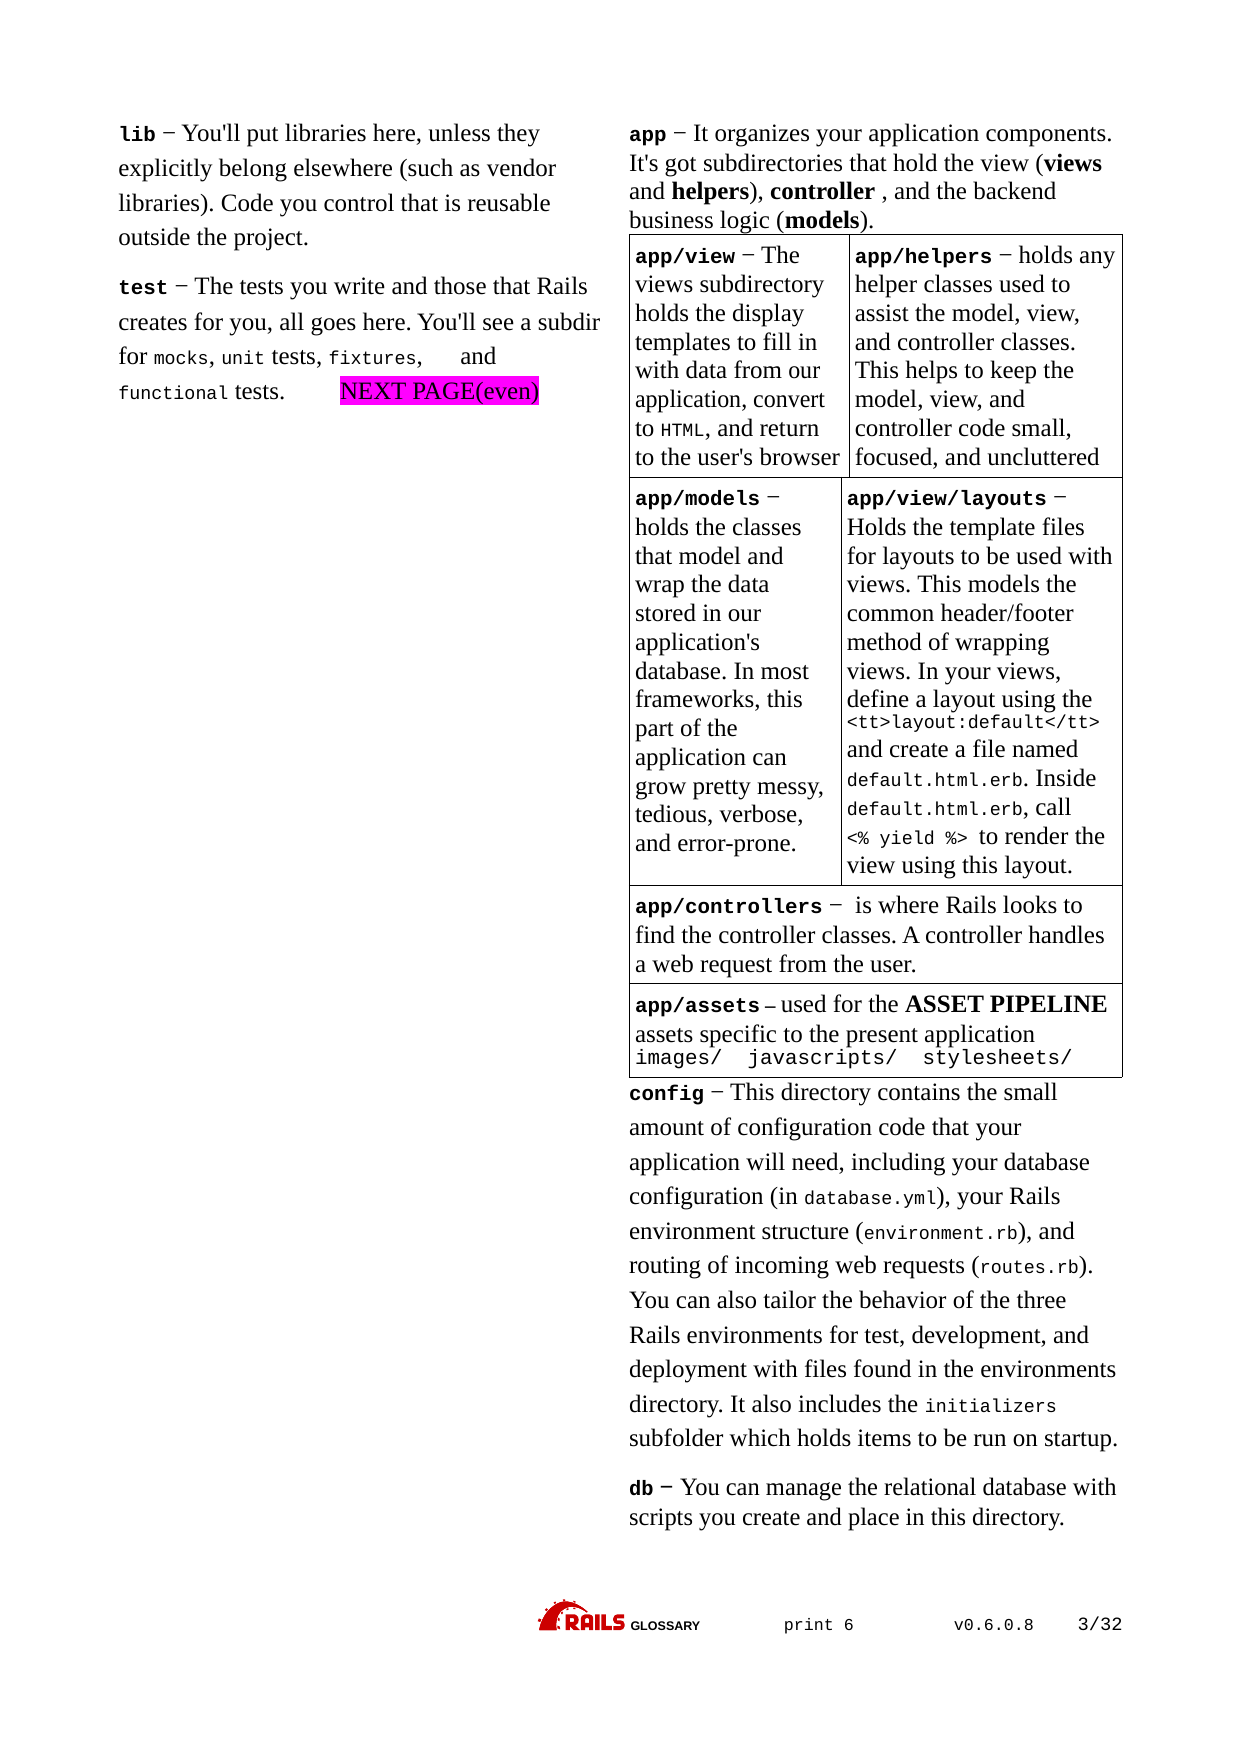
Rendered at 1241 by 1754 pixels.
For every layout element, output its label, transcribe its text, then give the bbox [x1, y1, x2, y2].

table_cell app/controllers − is where Rails looks to find the controller classes. A controller handles a web request from the user. [630, 886, 1122, 983]
text test − The tests you write and those that Rails creates for you, all goes here. You'll see a subdir for mocks, unit tests, fixtures, and functional tests. NEXT PAGE(even) [118, 271, 611, 405]
text config − This directory contains the small amount of configuration code that your application will need, including your database configuration (in database.yml), your Rails environment structure (environment.rb), and routing of incoming web requests (routes.rb). You can also tailor the behavior of the three Rails environments for test, development, and deployment with files found in the environments directory. It also includes the initializers subfolder which holds items to be run on startup. [629, 1078, 1122, 1452]
table_header app/helpers − holds any helper classes used to assist the model, view, and controller classes. This helps to keep the model, view, and controller code small, focused, and uncluttered [850, 235, 1122, 477]
table_cell app/assets – used for the ASSET PIPELINE assets specific to the present application images/ javascripts/ stylesheets/ [630, 984, 1122, 1077]
table_header app/view − The views subdirectory holds the display templates to fill in with data from our application, convert to HTML, and return to the user's browser [630, 235, 849, 477]
text db − You can manage the relational database with scripts you create and place in this directory. [629, 1472, 1122, 1531]
table_cell app/view/layouts − Holds the template files for layouts to be used with views. This models the common header/footer method of wrapping views. In your views, define a layout using the <tt>layout:default</tt> and create a file named default.html.erb. Inside default.html.erb, call <% yield %> to render the view using this layout. [842, 478, 1122, 884]
text lib − You'll put libraries here, unless they explicitly belong elsewhere (such as vendor libraries). Code you control that is reusable outside the project. [118, 118, 611, 251]
table_cell app/models − holds the classes that model and wrap the data stored in our application's database. In most frameworks, this part of the application can grow pretty messy, tedious, verbose, and error-prone. [630, 478, 841, 884]
text app − It organizes your application components. It's got subdirectories that hold the view (views and helpers), controller , and the backend business logic (models). [629, 118, 1122, 234]
